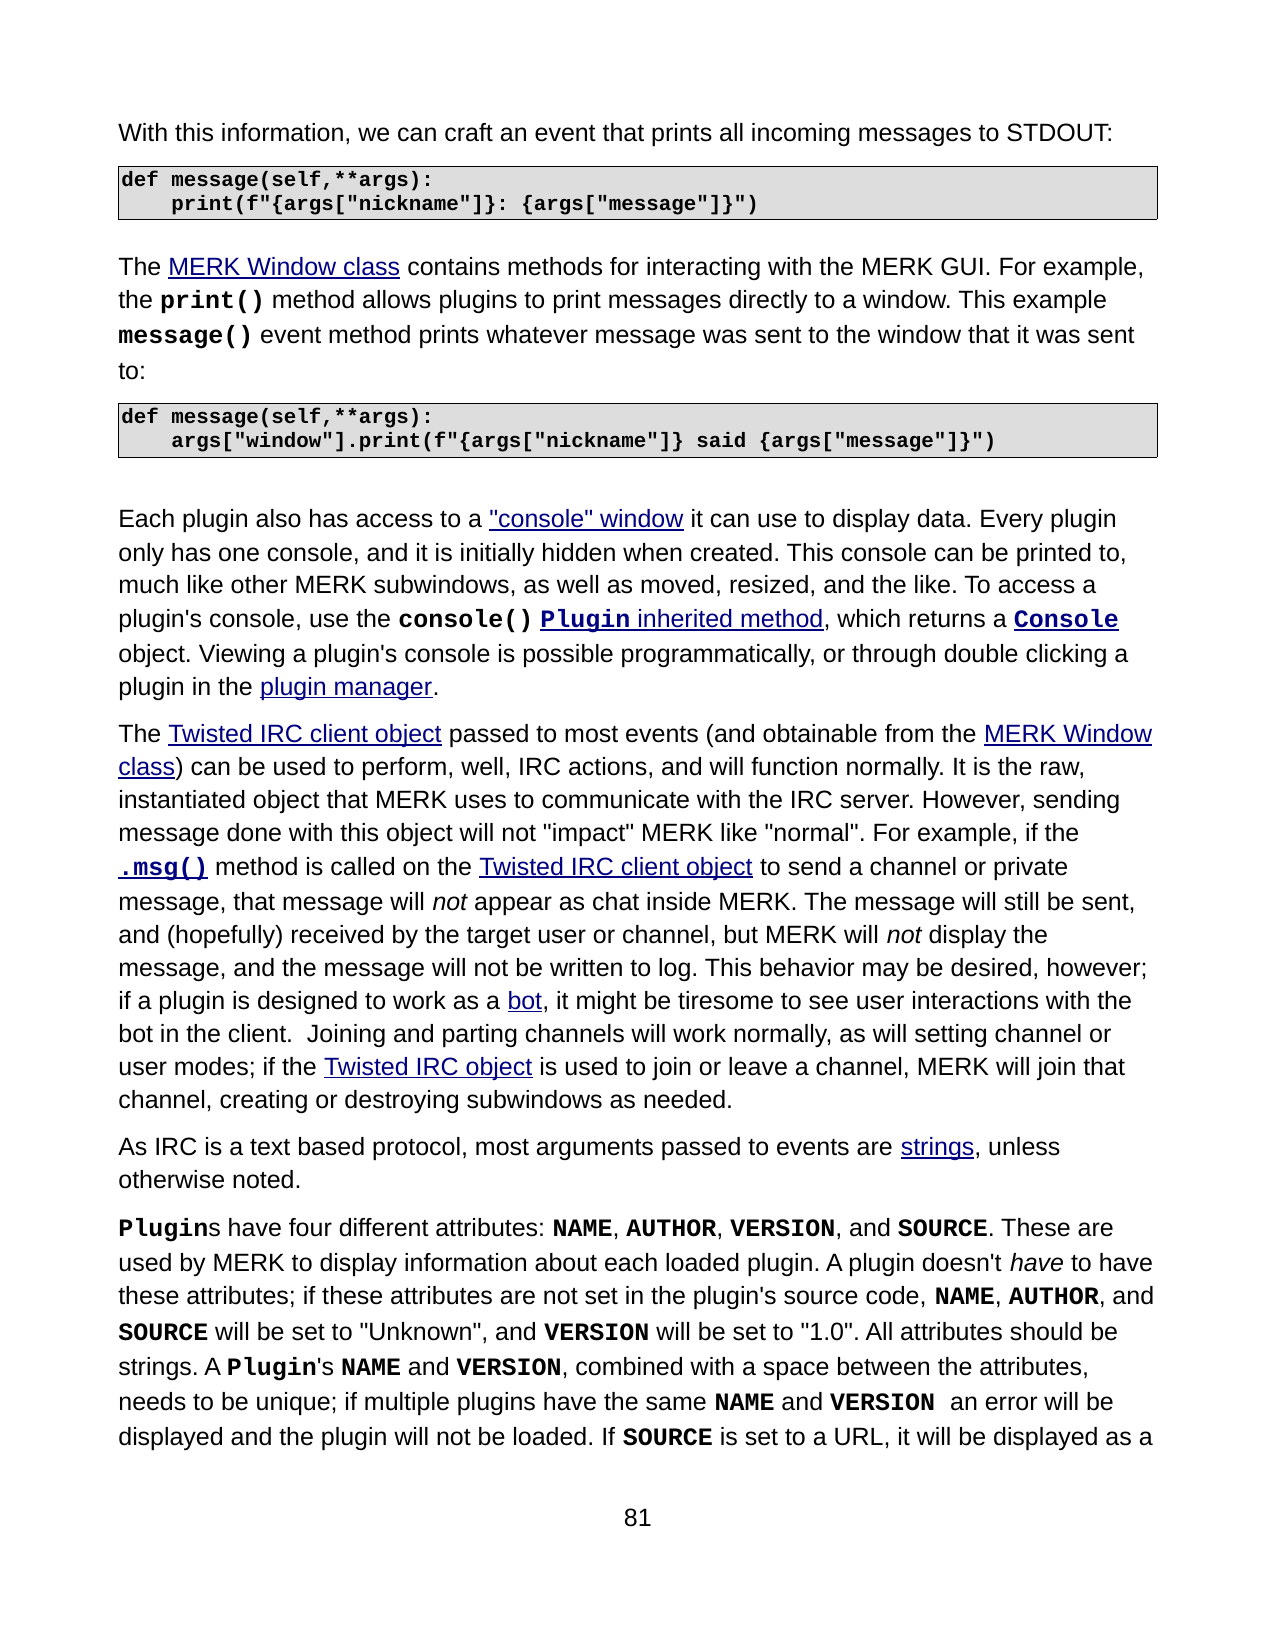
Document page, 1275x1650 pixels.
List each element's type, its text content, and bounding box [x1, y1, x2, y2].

text As IRC is a text based protocol, most arguments passed to events are strings, unless otherwise noted. [118, 1132, 1157, 1194]
text With this information, we can craft an event that prints all incoming messages to STDOUT: [118, 118, 1157, 147]
text The Twisted IRC client object passed to most events (and obtainable from the MERK Window class) can be used to perform, well, IRC actions, and will function normally. It is the raw, instantiated object that MERK uses to communicate with the IRC server. However, sending message done with this object will not "impact" MERK like "normal". For example, if the .msg() method is called on the Twisted IRC client object to send a channel or private message, that message will not appear as chat inside MERK. The message will still be sent, and (hopefully) received by the target user or channel, but MERK will not display the message, and the message will not be written to log. This behavior may be desired, however; if a plugin is designed to work as a bot, it might be tiresome to see user interactions with the bot in the client. Joining and parting channels will work normally, as will setting channel or user modes; if the Twisted IRC object is used to join or leave a channel, MERK will join that channel, creating or destroying subwindows as needed. [118, 719, 1157, 1113]
text Plugins have four different attributes: NAME, AUTHOR, VERSION, and SOURCE. These are used by MERK to display information about each loaded plugin. A plugin doesn't have to have these attributes; if these attributes are not set in the plugin's source code, NAME, AUTHOR, and SOURCE will be set to "Unknown", and VERSION will be set to "1.0". All attributes should be strings. A Plugin's NAME and VERSION, combined with a space between the attributes, needs to be unique; if multiple plugins have the same NAME and VERSION an error will be displayed and the plugin will not be loaded. If SOURCE is set to a URL, it will be displayed as a [118, 1213, 1157, 1453]
text The MERK Window class contains methods for interacting with the MERK GUI. For example, the print() method allows plugins to print messages directly to a window. This example message() event method prints whatever message was sent to the window that it was sent to: [118, 220, 1157, 384]
table_header def message(self,**args): print(f"{args["nickname"]}: {args["message"]}") [119, 167, 1157, 219]
text Each plugin also has access to a "console" window it can use to display data. Every plugin only has one console, and it is initially hidden when created. This console can be printed to, much like other MERK subwindows, as well as moved, resized, and the like. To access a plugin's console, use the console() Plugin inherited method, which returns a Console object. Viewing a plugin's console is possible programmatically, or through double clicking a plugin in the plugin manager. [118, 504, 1157, 701]
table_header def message(self,**args): args["window"].print(f"{args["nickname"]} said {args["message"]}") [119, 404, 1157, 457]
